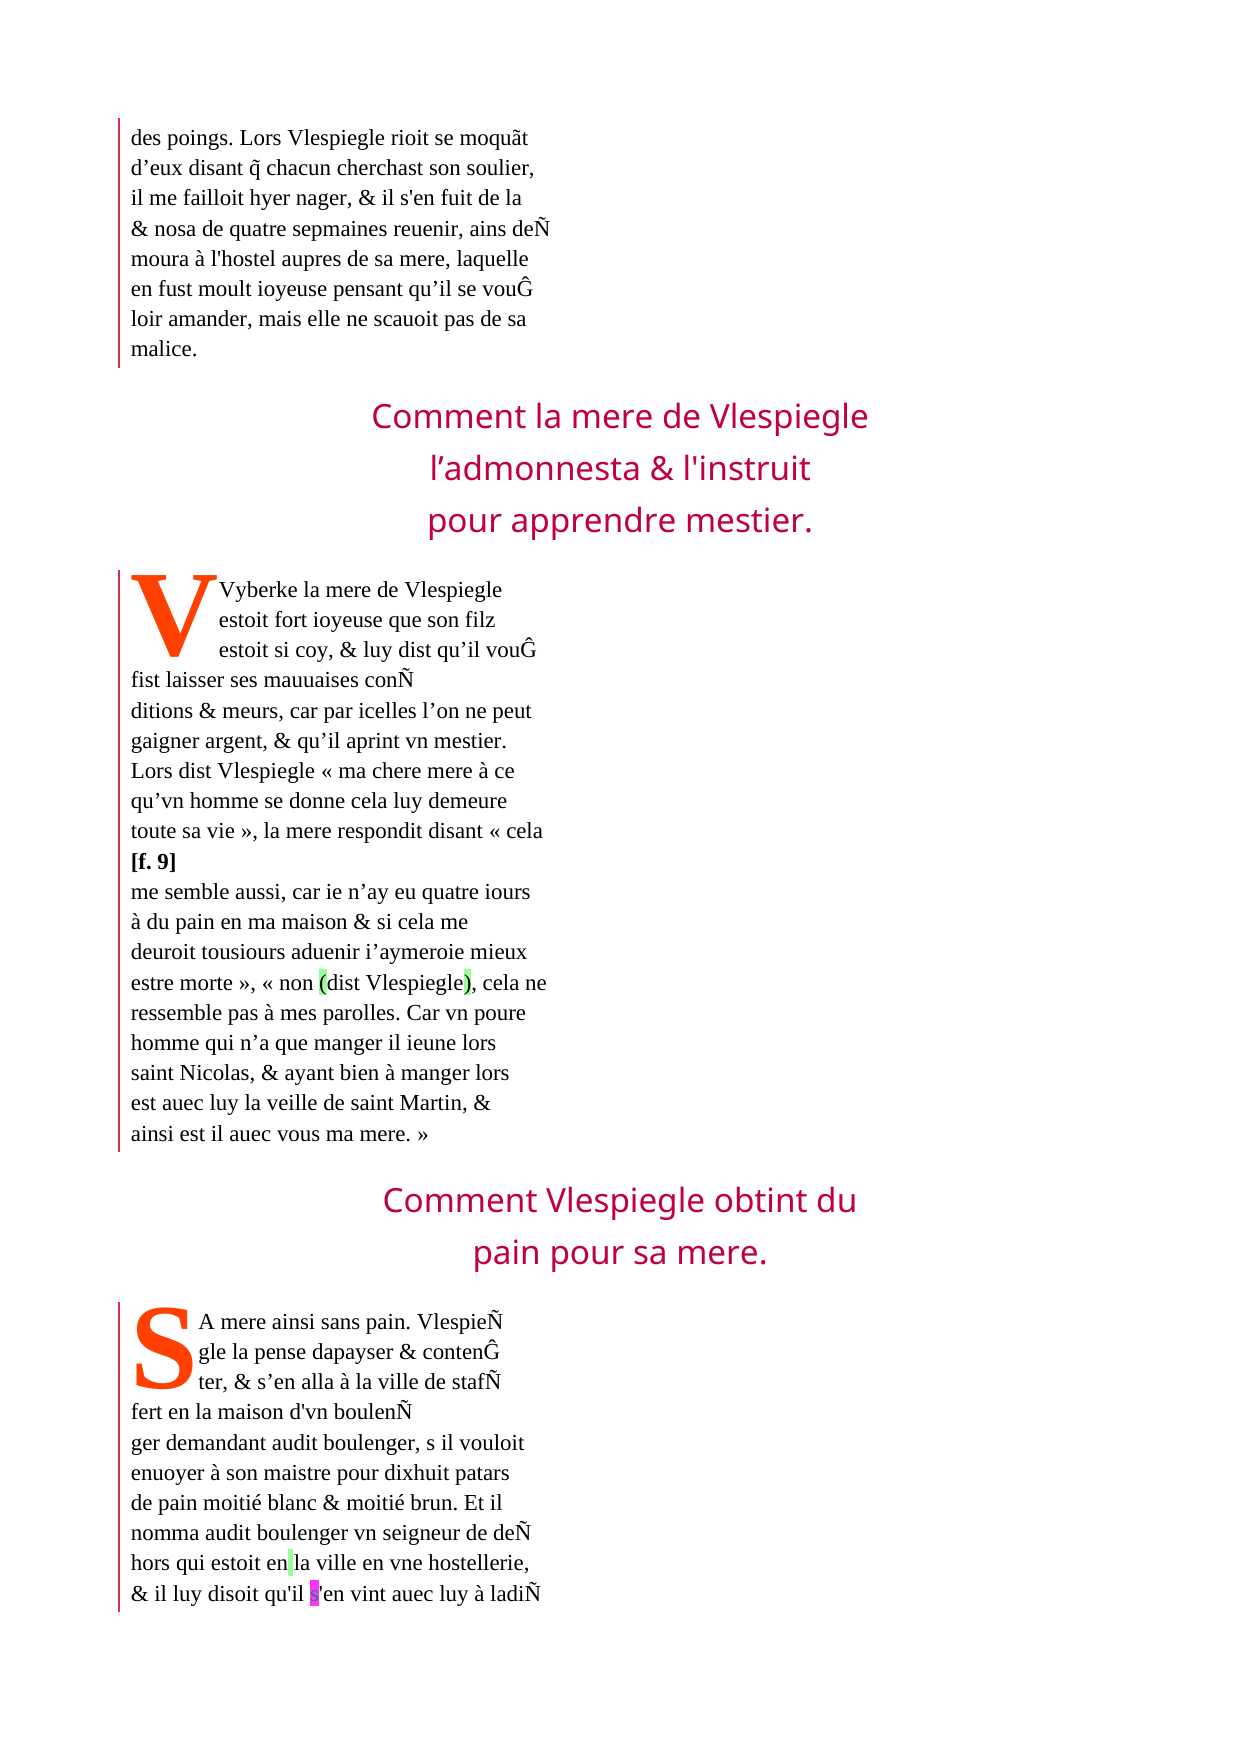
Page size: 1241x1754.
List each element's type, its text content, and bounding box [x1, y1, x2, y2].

text SA mere ainsi sans pain. VlespieÑ gle la pense dapayser & contenĜ ter, & s’en alla à la ville de stafÑ fert en la maison d'vn boulenÑ ger demandant audit boulenger, s il vouloit enuoyer à son maistre pour dixhuit patars de pain moitié blanc & moitié brun. Et il nomma audit boulenger vn seigneur de deÑ hors qui estoit en la ville en vne hostellerie, & il luy disoit qu'il s'en vint auec luy à ladiÑ [120, 1302, 1122, 1612]
text des poings. Lors Vlespiegle rioit se moquãt d’eux disant q̃ chacun cherchast son soulier, il me failloit hyer nager, & il s'en fuit de la & nosa de quatre sepmaines reuenir, ains deÑ moura à l'hostel aupres de sa mere, laquelle en fust moult ioyeuse pensant qu’il se vouĜ loir amander, mais elle ne scauoit pas de sa malice. [120, 118, 1122, 368]
text VVyberke la mere de Vlespiegle estoit fort ioyeuse que son filz estoit si coy, & luy dist qu’il vouĜ fist laisser ses mauuaises conÑ ditions & meurs, car par icelles l’on ne peut gaigner argent, & qu’il aprint vn mestier. Lors dist Vlespiegle « ma chere mere à ce qu’vn homme se donne cela luy demeure toute sa vie », la mere respondit disant « cela [f. 9] me semble aussi, car ie n’ay eu quatre iours à du pain en ma maison & si cela me deuroit tousiours aduenir i’aymeroie mieux estre morte », « non (dist Vlespiegle), cela ne ressemble pas à mes parolles. Car vn poure homme qui n’a que manger il ieune lors saint Nicolas, & ayant bien à manger lors est auec luy la veille de saint Martin, & ainsi est il auec vous ma mere. » [120, 570, 1122, 1152]
text Comment la mere de Vlespiegle l’admonnesta & l'instruit pour apprendre mestier. [118, 392, 1122, 542]
text Comment Vlespiegle obtint du pain pour sa mere. [118, 1177, 1122, 1274]
